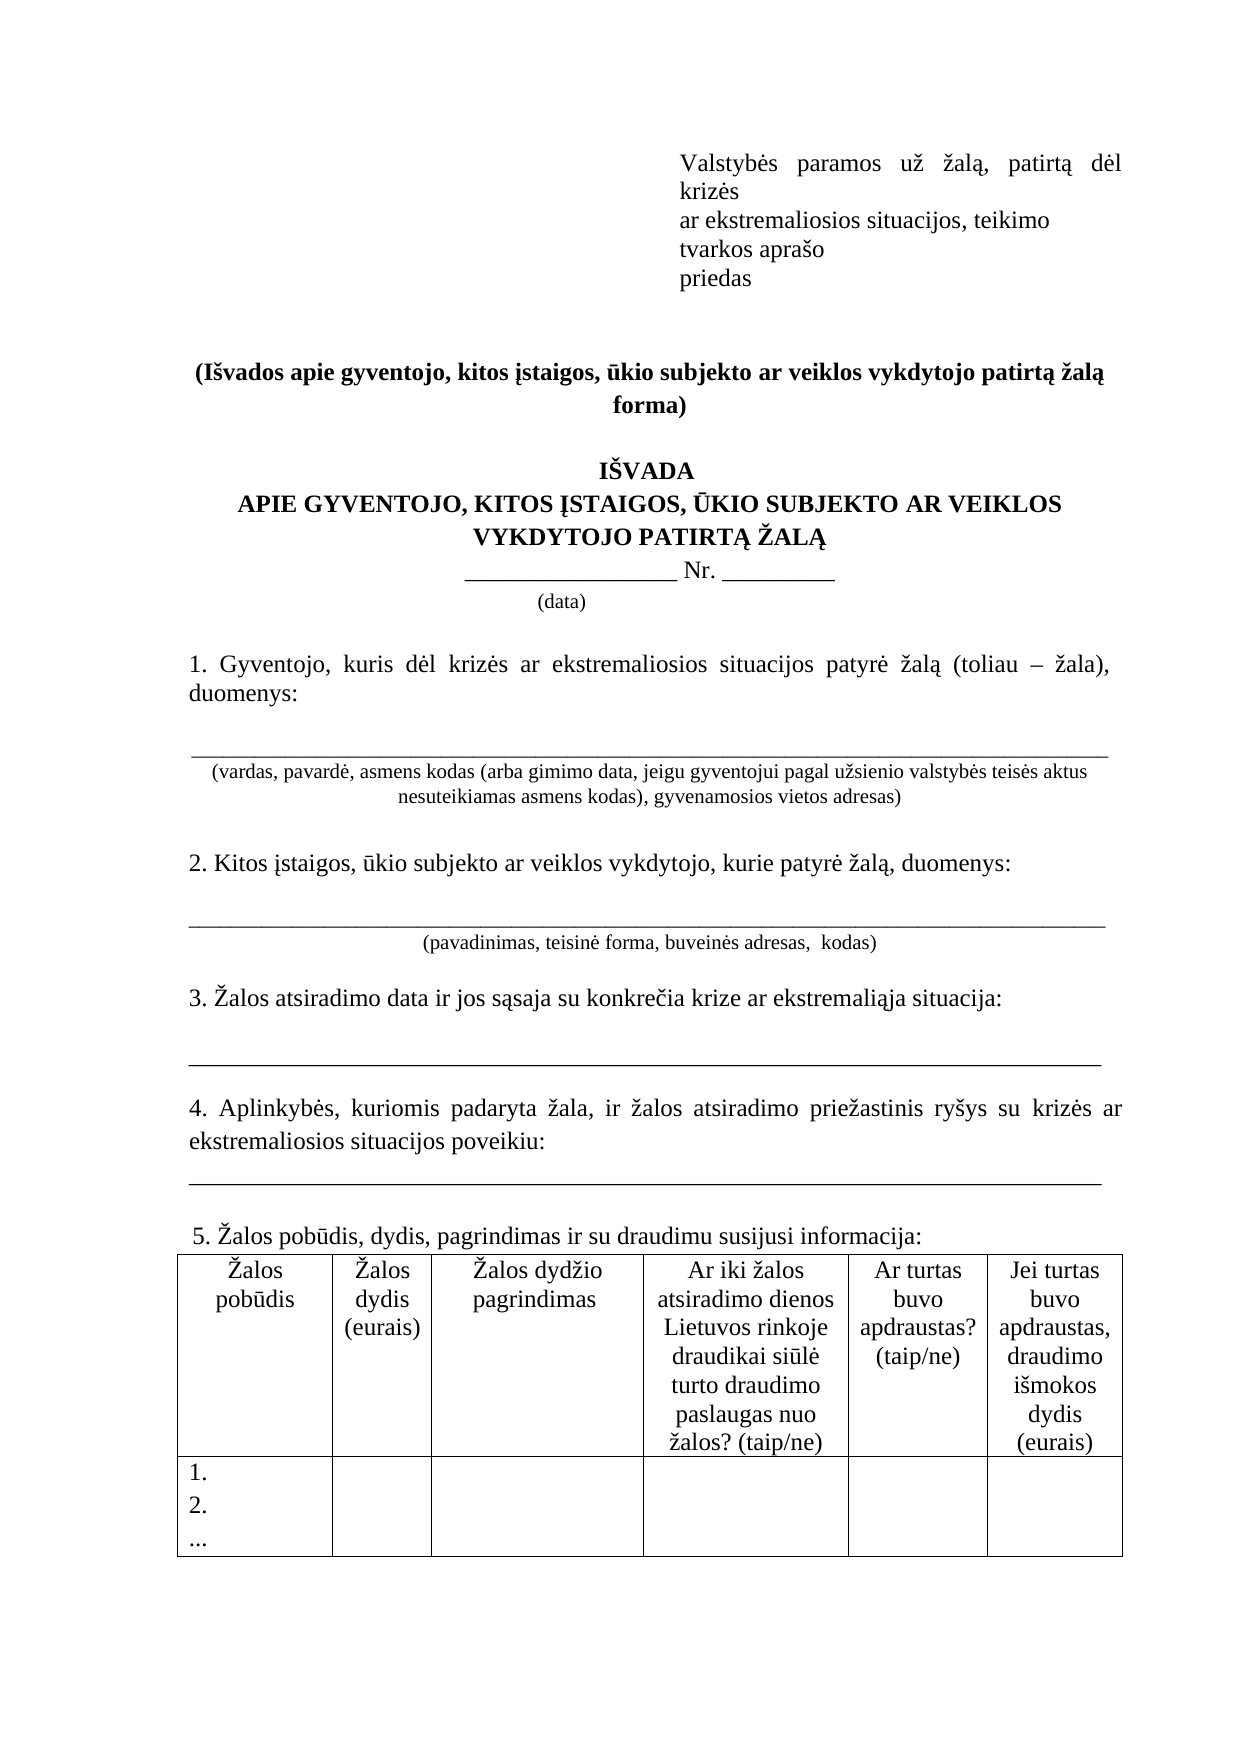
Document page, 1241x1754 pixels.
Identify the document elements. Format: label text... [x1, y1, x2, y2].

table_cell 3. Žalos atsiradimo data ir jos sąsaja su konkrečia krize ar ekstremaliąja situacija: _________________________________________________________________________ [177, 954, 1122, 1093]
text _________________________________________________________________________ [189, 1159, 1122, 1188]
table_cell [849, 1457, 987, 1556]
text 4. Aplinkybės, kuriomis padaryta žala, ir žalos atsiradimo priežastinis ryšys su krizės ar ekstremaliosios situacijos poveikiu: [189, 1093, 1122, 1155]
text Valstybės paramos už žalą, patirtą dėl krizės [679, 148, 1122, 205]
table_header Jei turtas buvo apdraustas, draudimo išmokos dydis (eurais) [988, 1255, 1122, 1456]
table_cell [432, 1457, 643, 1556]
table_cell [644, 1457, 848, 1556]
table_header Žalos pobūdis [178, 1255, 332, 1456]
text (data) [177, 588, 1122, 613]
table_header Žalos dydis (eurais) [333, 1255, 431, 1456]
table_header Ar iki žalos atsiradimo dienos Lietuvos rinkoje draudikai siūlė turto draudimo paslaugas nuo žalos? (taip/ne) [644, 1255, 848, 1456]
table_header Žalos dydžio pagrindimas [432, 1255, 643, 1456]
text tvarkos aprašo [679, 234, 1122, 263]
text (Išvados apie gyventojo, kitos įstaigos, ūkio subjekto ar veiklos vykdytojo patirtą žalą forma) [177, 357, 1122, 419]
table_cell 2. Kitos įstaigos, ūkio subjekto ar veiklos vykdytojo, kurie patyrė žalą, duomenys: ________________________________________________________________________________________ (pavadinimas, teisinė forma, buveinės adresas, kodas) [177, 808, 1122, 954]
text _________________ Nr. _________ [177, 556, 1122, 584]
table_cell 1. 2. ... [178, 1457, 332, 1556]
text priedas [679, 263, 1122, 291]
table_header 1. Gyventojo, kuris dėl krizės ar ekstremaliosios situacijos patyrė žalą (toliau – žala), duomenys: ________________________________________________________________________________________ (vardas, pavardė, asmens kodas (arba gimimo data, jeigu gyventojui pagal užsienio valstybės teisės aktus nesuteikiamas asmens kodas), gyvenamosios vietos adresas) [177, 649, 1122, 808]
text 5. Žalos pobūdis, dydis, pagrindimas ir su draudimu susijusi informacija: [177, 1221, 1122, 1249]
table_cell [333, 1457, 431, 1556]
text ar ekstremaliosios situacijos, teikimo [679, 205, 1122, 234]
table_cell [988, 1457, 1122, 1556]
table_header Ar turtas buvo apdraustas? (taip/ne) [849, 1255, 987, 1456]
text APIE GYVENTOJO, KITOS ĮSTAIGOS, ŪKIO SUBJEKTO AR VEIKLOS VYKDYTOJO PATIRTĄ ŽALĄ [177, 489, 1122, 551]
text IŠVADA [177, 456, 1122, 485]
